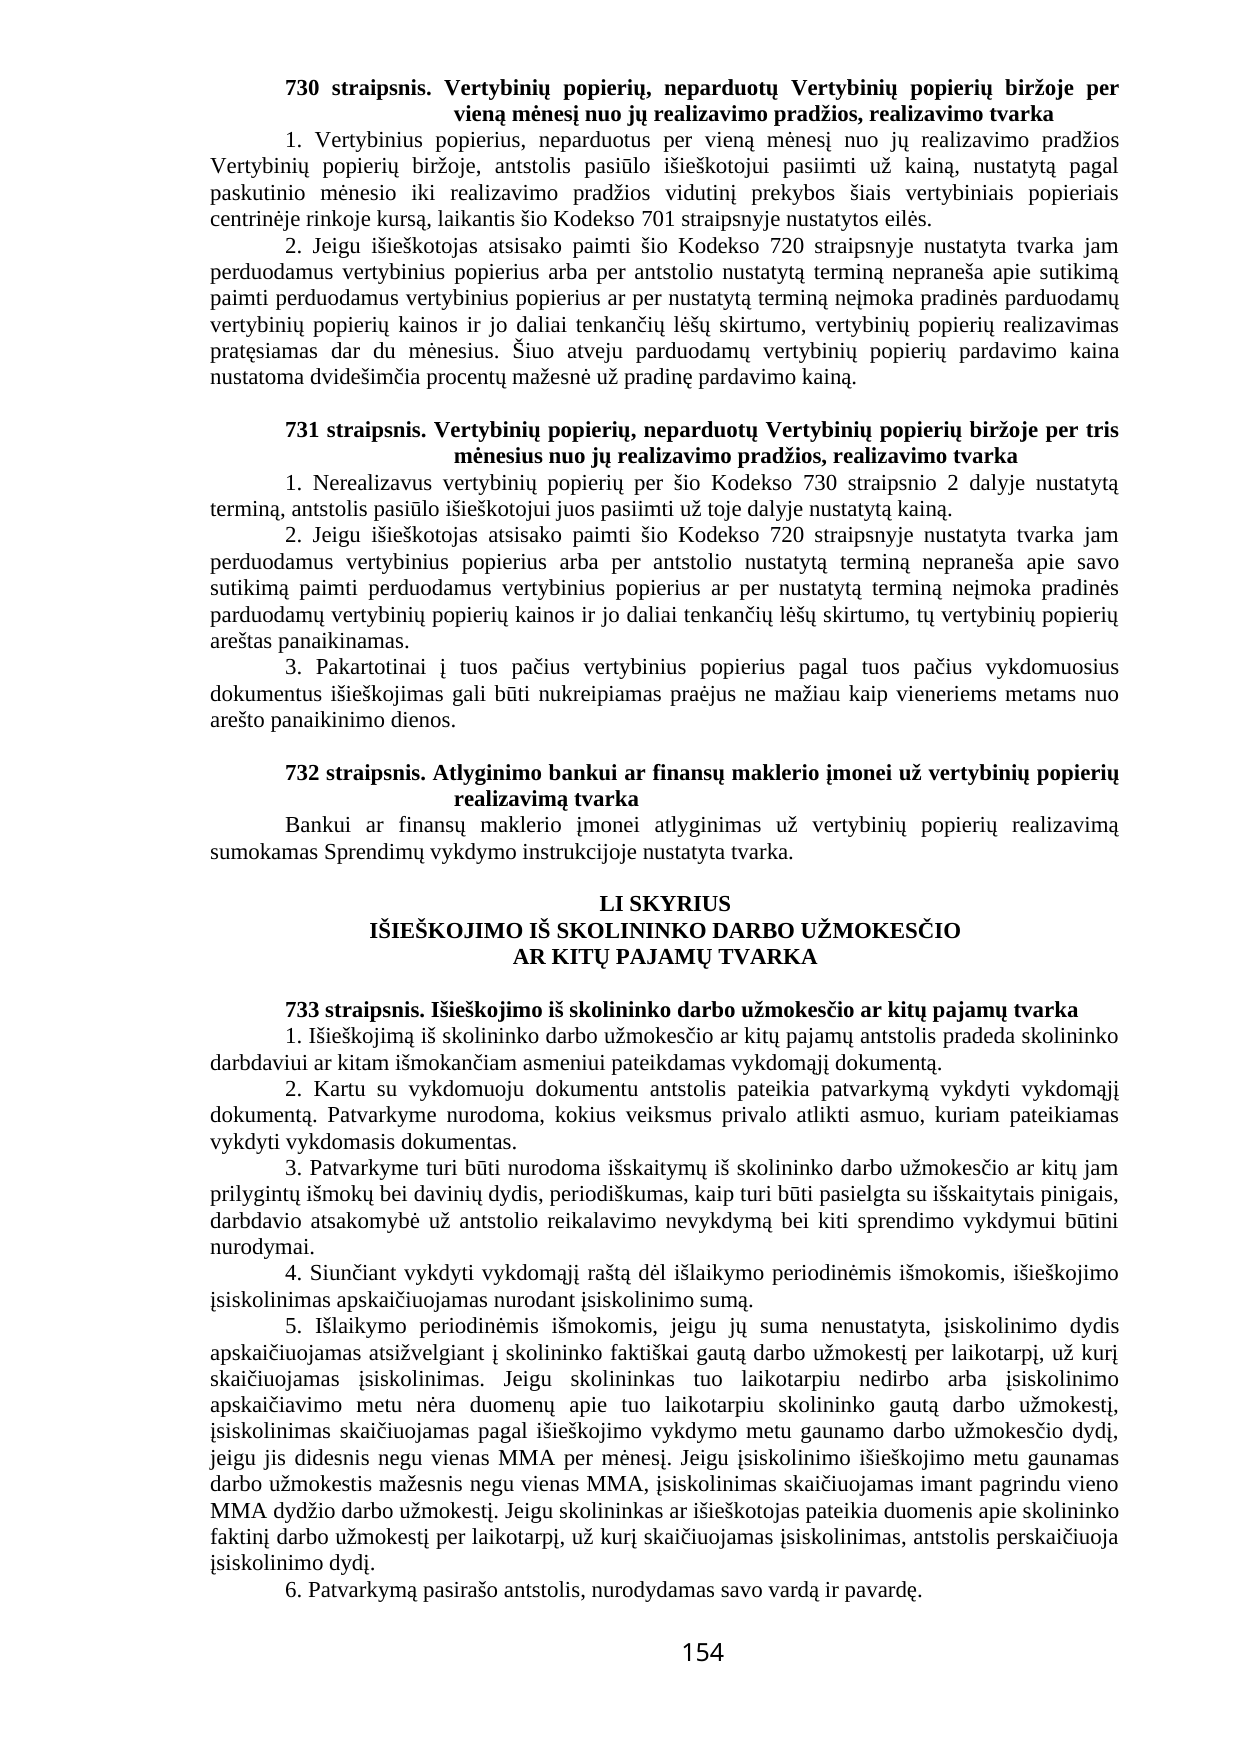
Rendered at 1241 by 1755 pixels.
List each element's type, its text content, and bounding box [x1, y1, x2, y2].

text 5. Išlaikymo periodinėmis išmokomis, jeigu jų suma nenustatyta, įsiskolinimo dydis apskaičiuojamas atsižvelgiant į skolininko faktiškai gautą darbo užmokestį per laikotarpį, už kurį skaičiuojamas įsiskolinimas. Jeigu skolininkas tuo laikotarpiu nedirbo arba įsiskolinimo apskaičiavimo metu nėra duomenų apie tuo laikotarpiu skolininko gautą darbo užmokestį, įsiskolinimas skaičiuojamas pagal išieškojimo vykdymo metu gaunamo darbo užmokesčio dydį, jeigu jis didesnis negu vienas MMA per mėnesį. Jeigu įsiskolinimo išieškojimo metu gaunamas darbo užmokestis mažesnis negu vienas MMA, įsiskolinimas skaičiuojamas imant pagrindu vieno MMA dydžio darbo užmokestį. Jeigu skolininkas ar išieškotojas pateikia duomenis apie skolininko faktinį darbo užmokestį per laikotarpį, už kurį skaičiuojamas įsiskolinimas, antstolis perskaičiuoja įsiskolinimo dydį. [210, 1312, 1120, 1576]
text 1. Nerealizavus vertybinių popierių per šio Kodekso 730 straipsnio 2 dalyje nustatytą terminą, antstolis pasiūlo išieškotojui juos pasiimti už toje dalyje nustatytą kainą. [210, 469, 1120, 522]
text 6. Patvarkymą pasirašo antstolis, nurodydamas savo vardą ir pavardę. [210, 1576, 1120, 1602]
text 2. Kartu su vykdomuoju dokumentu antstolis pateikia patvarkymą vykdyti vykdomąjį dokumentą. Patvarkyme nurodoma, kokius veiksmus privalo atlikti asmuo, kuriam pateikiamas vykdyti vykdomasis dokumentas. [210, 1075, 1120, 1154]
text 1. Išieškojimą iš skolininko darbo užmokesčio ar kitų pajamų antstolis pradeda skolininko darbdaviui ar kitam išmokančiam asmeniui pateikdamas vykdomąjį dokumentą. [210, 1022, 1120, 1075]
text 732 straipsnis. Atlyginimo bankui ar finansų maklerio įmonei už vertybinių popierių realizavimą tvarka [285, 759, 1120, 811]
text 1. Vertybinius popierius, neparduotus per vieną mėnesį nuo jų realizavimo pradžios Vertybinių popierių biržoje, antstolis pasiūlo išieškotojui pasiimti už kainą, nustatytą pagal paskutinio mėnesio iki realizavimo pradžios vidutinį prekybos šiais vertybiniais popieriais centrinėje rinkoje kursą, laikantis šio Kodekso 701 straipsnyje nustatytos eilės. [210, 126, 1120, 232]
text 733 straipsnis. Išieškojimo iš skolininko darbo užmokesčio ar kitų pajamų tvarka [285, 996, 1120, 1022]
text 4. Siunčiant vykdyti vykdomąjį raštą dėl išlaikymo periodinėmis išmokomis, išieškojimo įsiskolinimas apskaičiuojamas nurodant įsiskolinimo sumą. [210, 1259, 1120, 1312]
text 3. Patvarkyme turi būti nurodoma išskaitymų iš skolininko darbo užmokesčio ar kitų jam prilygintų išmokų bei davinių dydis, periodiškumas, kaip turi būti pasielgta su išskaitytais pinigais, darbdavio atsakomybė už antstolio reikalavimo nevykdymą bei kiti sprendimo vykdymui būtini nurodymai. [210, 1154, 1120, 1259]
text 2. Jeigu išieškotojas atsisako paimti šio Kodekso 720 straipsnyje nustatyta tvarka jam perduodamus vertybinius popierius arba per antstolio nustatytą terminą nepraneša apie sutikimą paimti perduodamus vertybinius popierius ar per nustatytą terminą neįmoka pradinės parduodamų vertybinių popierių kainos ir jo daliai tenkančių lėšų skirtumo, vertybinių popierių realizavimas pratęsiamas dar du mėnesius. Šiuo atveju parduodamų vertybinių popierių pardavimo kaina nustatoma dvidešimčia procentų mažesnė už pradinę pardavimo kainą. [210, 232, 1120, 390]
text AR KITŲ PAJAMŲ TVARKA [210, 943, 1120, 969]
text 3. Pakartotinai į tuos pačius vertybinius popierius pagal tuos pačius vykdomuosius dokumentus išieškojimas gali būti nukreipiamas praėjus ne mažiau kaip vieneriems metams nuo arešto panaikinimo dienos. [210, 653, 1120, 732]
subtitle IŠIEŠKOJIMO IŠ SKOLININKO DARBO UŽMOKESČIO [210, 917, 1120, 943]
text 731 straipsnis. Vertybinių popierių, neparduotų Vertybinių popierių biržoje per tris mėnesius nuo jų realizavimo pradžios, realizavimo tvarka [285, 416, 1120, 469]
subtitle LI SKYRIUS [210, 891, 1120, 917]
text Bankui ar finansų maklerio įmonei atlyginimas už vertybinių popierių realizavimą sumokamas Sprendimų vykdymo instrukcijoje nustatyta tvarka. [210, 811, 1120, 864]
text 730 straipsnis. Vertybinių popierių, neparduotų Vertybinių popierių biržoje per vieną mėnesį nuo jų realizavimo pradžios, realizavimo tvarka [285, 73, 1120, 126]
text 2. Jeigu išieškotojas atsisako paimti šio Kodekso 720 straipsnyje nustatyta tvarka jam perduodamus vertybinius popierius arba per antstolio nustatytą terminą nepraneša apie savo sutikimą paimti perduodamus vertybinius popierius ar per nustatytą terminą neįmoka pradinės parduodamų vertybinių popierių kainos ir jo daliai tenkančių lėšų skirtumo, tų vertybinių popierių areštas panaikinamas. [210, 522, 1120, 653]
